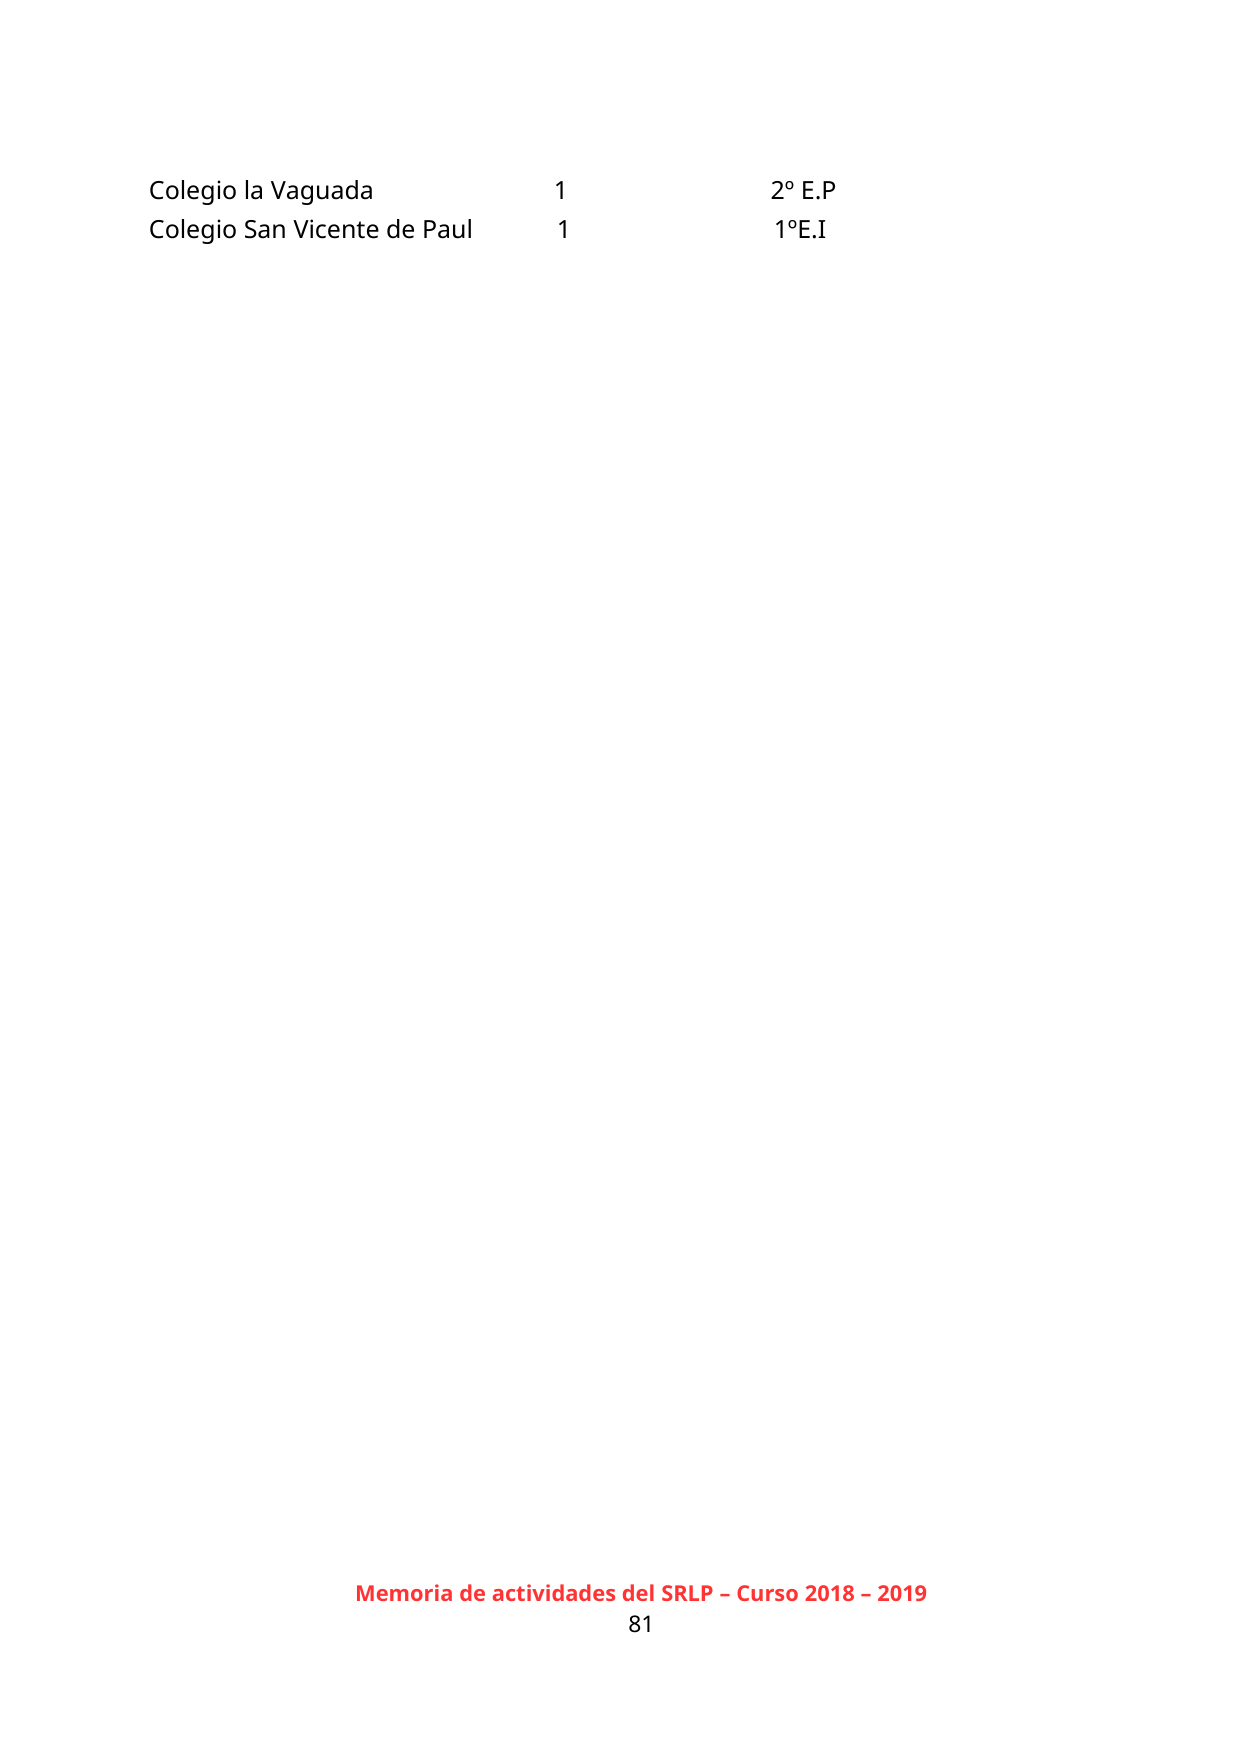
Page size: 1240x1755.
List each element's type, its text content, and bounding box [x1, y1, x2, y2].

table_cell 1 [477, 167, 678, 209]
table_cell 1 [477, 209, 678, 246]
table_cell Colegio la Vaguada [144, 167, 477, 209]
table_cell Colegio San Vicente de Paul [144, 209, 477, 246]
table_cell 2º E.P [678, 167, 1073, 209]
table_cell 1ºE.I [678, 209, 1073, 246]
